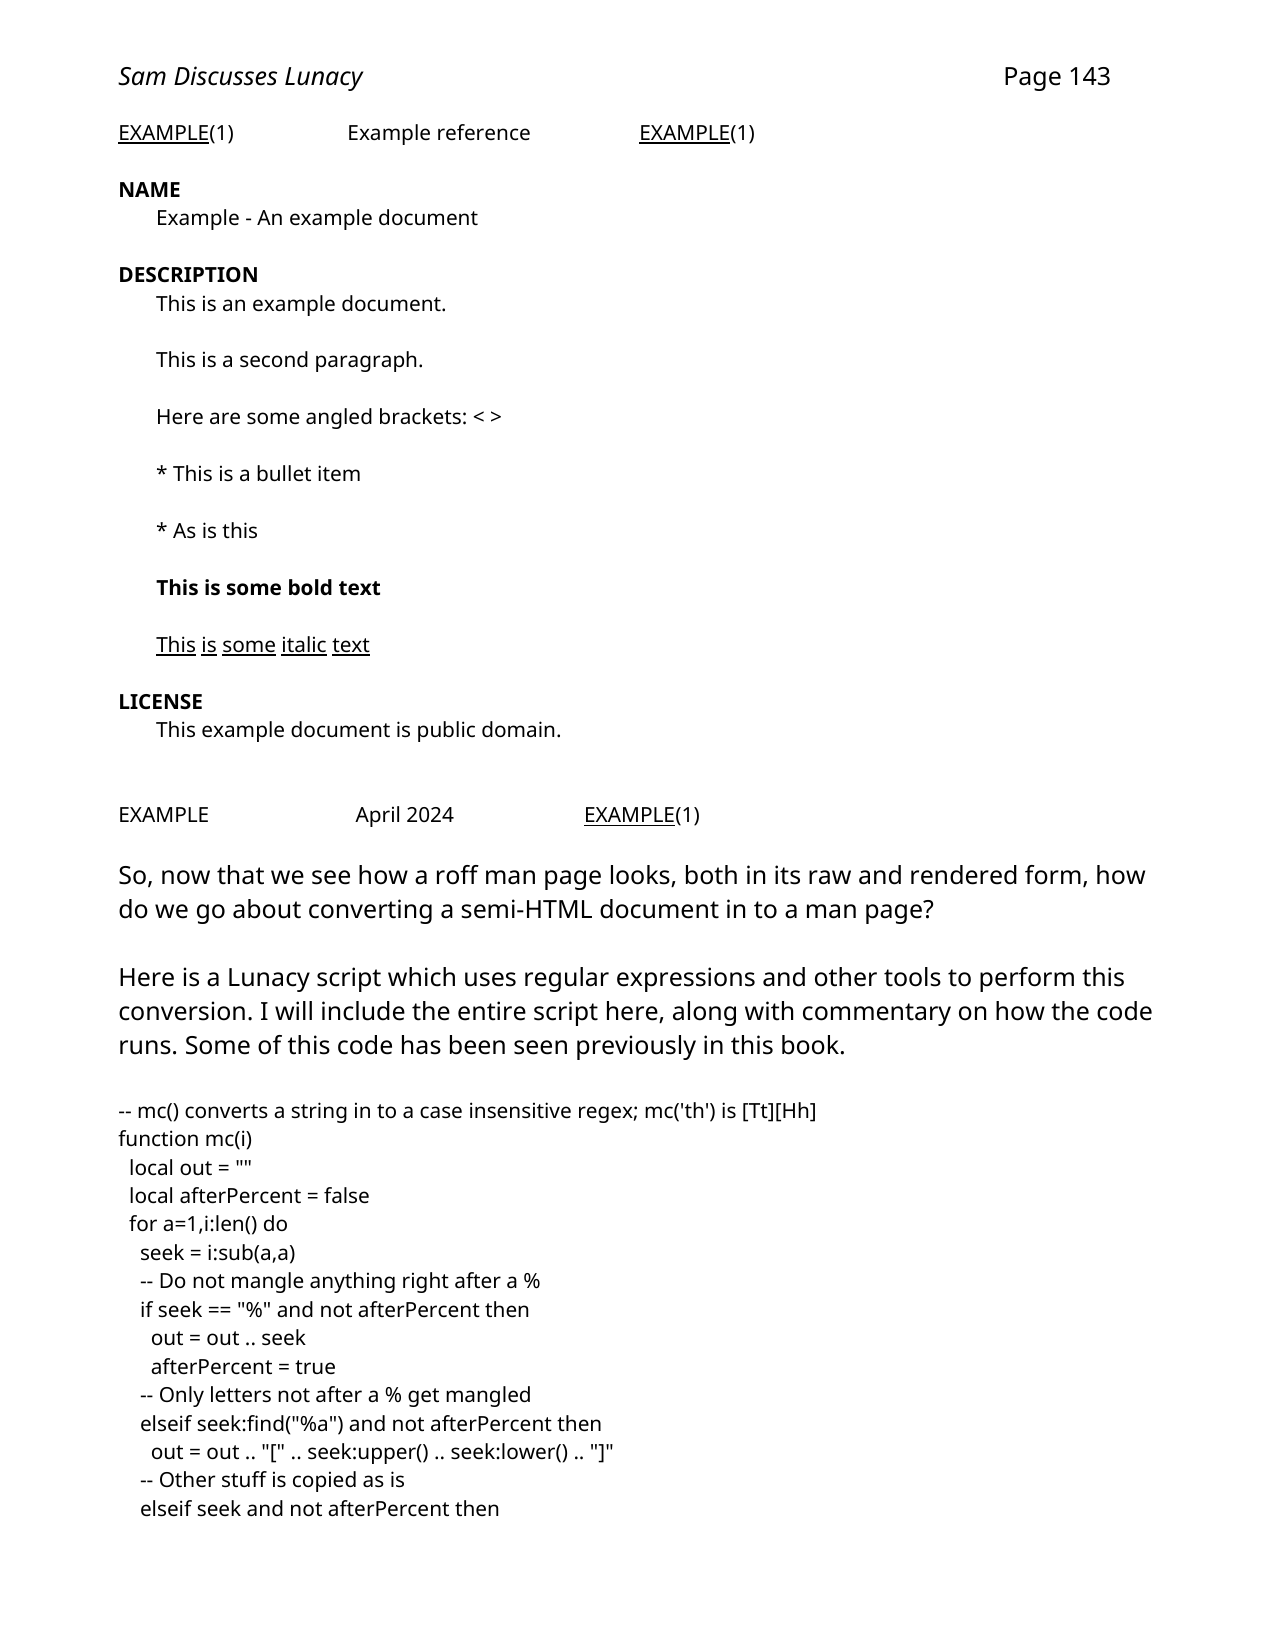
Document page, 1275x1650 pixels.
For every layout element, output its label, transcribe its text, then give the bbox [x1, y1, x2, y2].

text afterPercent = true [118, 1352, 1157, 1380]
text This example document is public domain. [118, 715, 1157, 744]
text local afterPercent = false [118, 1181, 1157, 1209]
text for a=1,i:len() do [118, 1209, 1157, 1238]
text elseif seek:find("%a") and not afterPercent then [118, 1409, 1157, 1437]
text EXAMPLE(1) Example reference EXAMPLE(1) [118, 118, 1157, 146]
text -- Do not mangle anything right after a % [118, 1266, 1157, 1295]
text -- Other stuff is copied as is [118, 1466, 1157, 1494]
text Here are some angled brackets: < > [118, 402, 1157, 431]
text -- Only letters not after a % get mangled [118, 1380, 1157, 1409]
text This is a second paragraph. [118, 346, 1157, 374]
text -- mc() converts a string in to a case insensitive regex; mc('th') is [Tt][Hh] [118, 1096, 1157, 1124]
text So, now that we see how a roff man page looks, both in its raw and rendered form, how do we go about converting a semi-HTML document in to a man page? [118, 857, 1157, 926]
text function mc(i) [118, 1124, 1157, 1153]
text NAME [118, 175, 1157, 203]
text elseif seek and not afterPercent then [118, 1494, 1157, 1522]
text * This is a bullet item [118, 459, 1157, 488]
text Example - An example document [118, 203, 1157, 232]
text Here is a Lunacy script which uses regular expressions and other tools to perform this conversion. I will include the entire script here, along with commentary on how the code runs. Some of this code has been seen previously in this book. [118, 959, 1157, 1062]
text if seek == "%" and not afterPercent then [118, 1295, 1157, 1323]
text LICENSE [118, 687, 1157, 715]
text EXAMPLE April 2024 EXAMPLE(1) [118, 801, 1157, 829]
text out = out .. seek [118, 1323, 1157, 1352]
text local out = "" [118, 1153, 1157, 1181]
text DESCRIPTION [118, 260, 1157, 289]
text This is an example document. [118, 289, 1157, 317]
text out = out .. "[" .. seek:upper() .. seek:lower() .. "]" [118, 1437, 1157, 1466]
text * As is this [118, 516, 1157, 544]
text This is some bold text [118, 573, 1157, 601]
text This is some italic text [118, 630, 1157, 658]
text seek = i:sub(a,a) [118, 1238, 1157, 1266]
